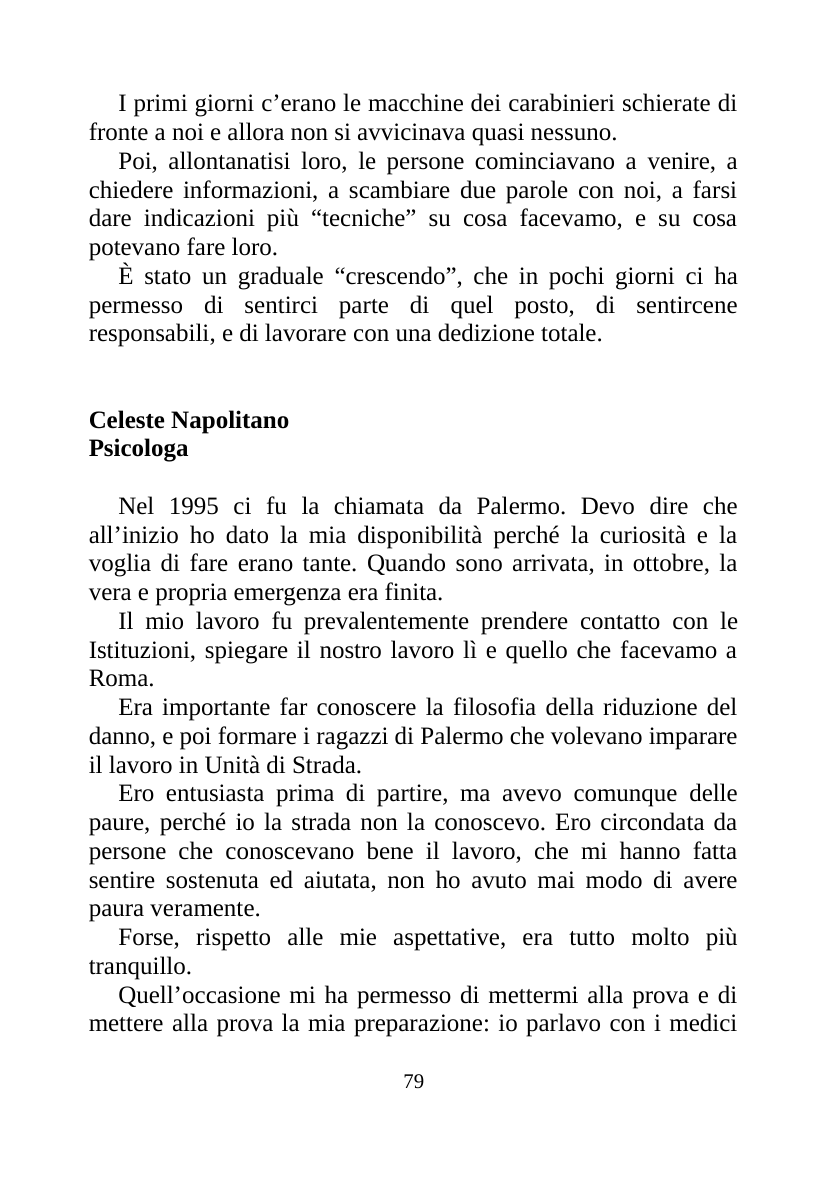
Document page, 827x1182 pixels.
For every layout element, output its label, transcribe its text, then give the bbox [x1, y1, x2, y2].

text Nel 1995 ci fu la chiamata da Palermo. Devo dire che all’inizio ho dato la mia disponibilità perché la curiosità e la voglia di fare erano tante. Quando sono arrivata, in ottobre, la vera e propria emergenza era finita. [88, 491, 738, 606]
text Era importante far conoscere la filosofia della riduzione del danno, e poi formare i ragazzi di Palermo che volevano imparare il lavoro in Unità di Strada. [88, 692, 738, 778]
text Il mio lavoro fu prevalentemente prendere contatto con le Istituzioni, spiegare il nostro lavoro lì e quello che facevamo a Roma. [88, 606, 738, 692]
subtitle Psicologa [88, 433, 738, 462]
text Ero entusiasta prima di partire, ma avevo comunque delle paure, perché io la strada non la conoscevo. Ero circondata da persone che conoscevano bene il lavoro, che mi hanno fatta sentire sostenuta ed aiutata, non ho avuto mai modo di avere paura veramente. [88, 778, 738, 922]
text Poi, allontanatisi loro, le persone cominciavano a venire, a chiedere informazioni, a scambiare due parole con noi, a farsi dare indicazioni più “tecniche” su cosa facevamo, e su cosa potevano fare loro. [88, 146, 738, 261]
subtitle Celeste Napolitano [88, 405, 738, 433]
text È stato un graduale “crescendo”, che in pochi giorni ci ha permesso di sentirci parte di quel posto, di sentircene responsabili, e di lavorare con una dedizione totale. [88, 261, 738, 347]
text I primi giorni c’erano le macchine dei carabinieri schierate di fronte a noi e allora non si avvicinava quasi nessuno. [88, 88, 738, 146]
text Quell’occasione mi ha permesso di mettermi alla prova e di mettere alla prova la mia preparazione: io parlavo con i medici [88, 980, 738, 1037]
text Forse, rispetto alle mie aspettative, era tutto molto più tranquillo. [88, 922, 738, 980]
